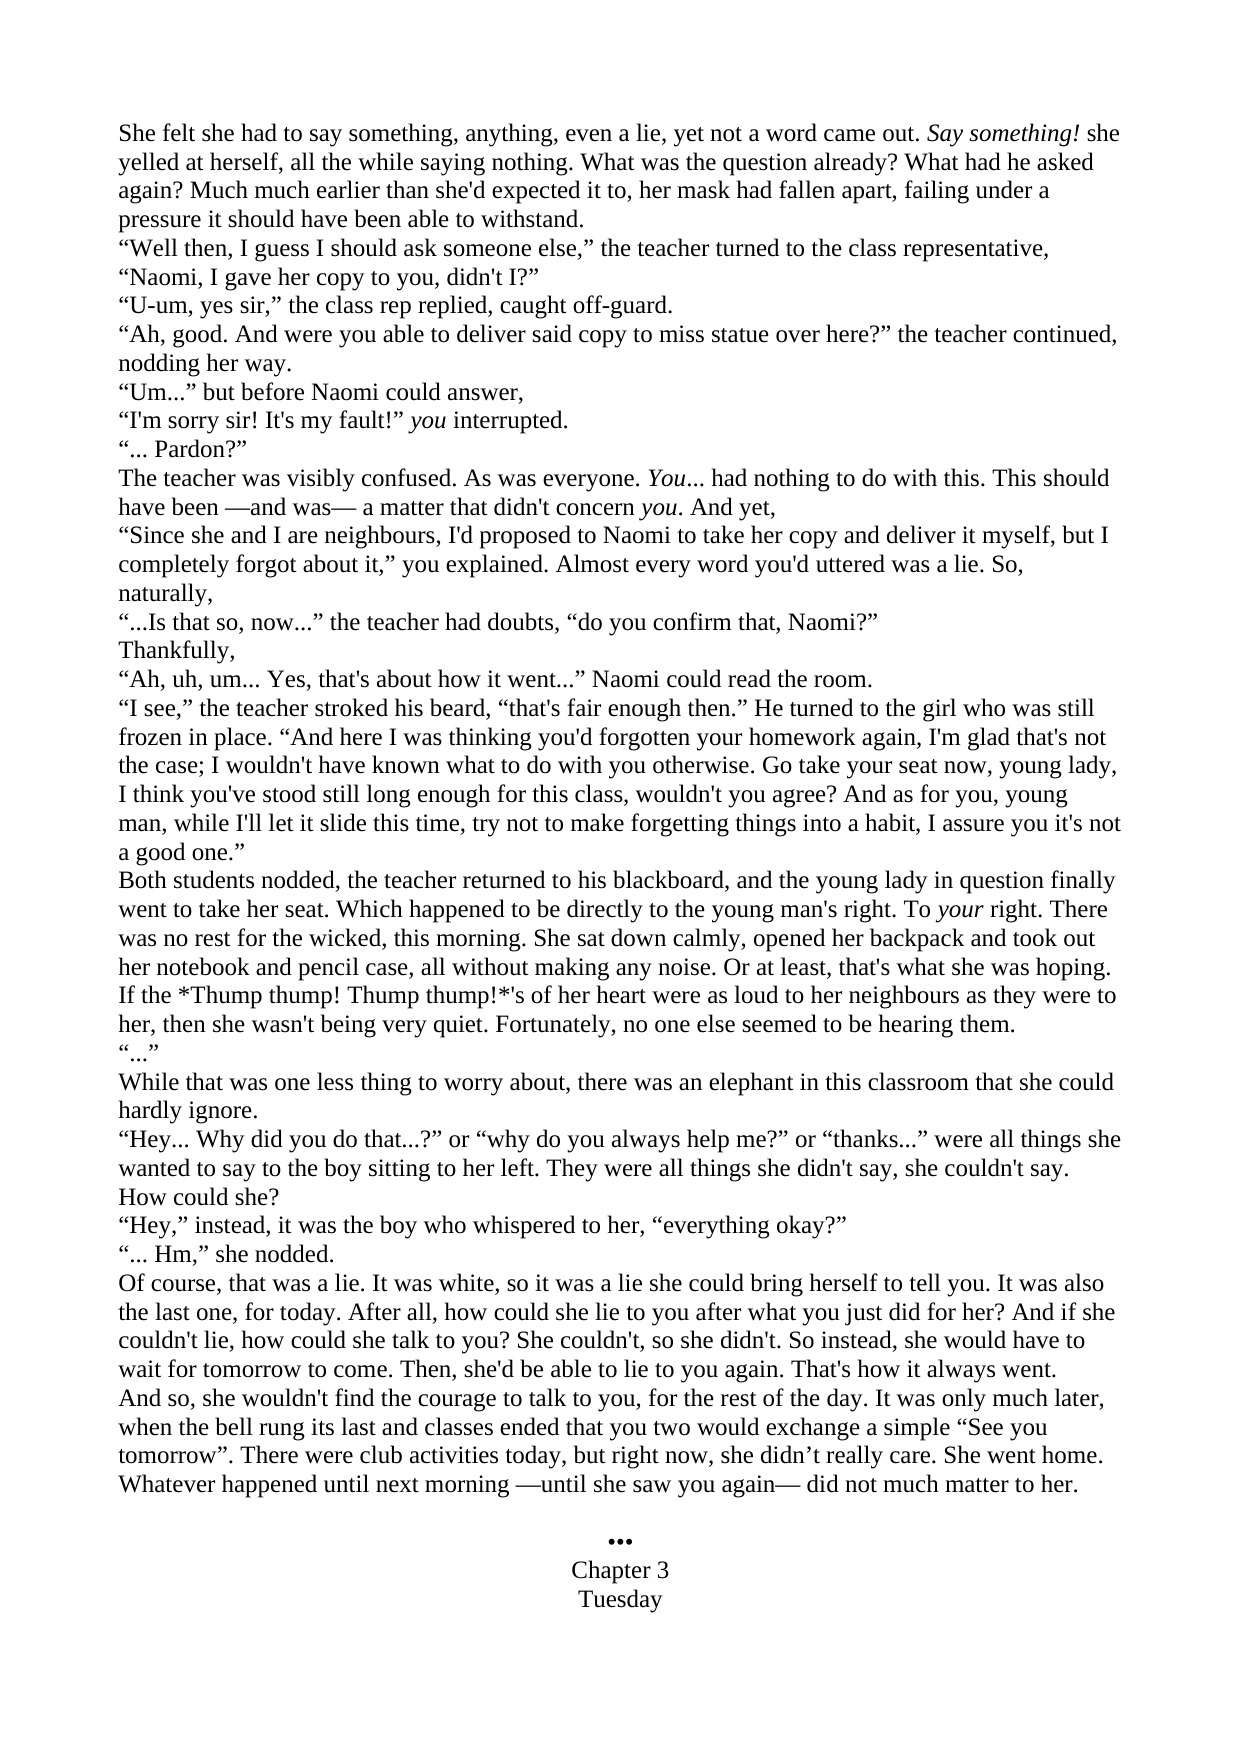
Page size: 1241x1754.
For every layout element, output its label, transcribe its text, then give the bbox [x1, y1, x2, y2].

text ••• [118, 1527, 1122, 1556]
text “... Pardon?” [118, 434, 1122, 463]
text Of course, that was a lie. It was white, so it was a lie she could bring herself to tell you. It was also the last one, for today. After all, how could she lie to you after what you just did for her? And if she couldn't lie, how could she talk to you? She couldn't, so she didn't. So instead, she would have to wait for tomorrow to come. Then, she'd be able to lie to you again. That's how it always went. [118, 1268, 1122, 1383]
text Tuesday [118, 1584, 1122, 1613]
text “I'm sorry sir! It's my fault!” you interrupted. [118, 406, 1122, 434]
text Thankfully, [118, 636, 1122, 664]
text And so, she wouldn't find the courage to talk to you, for the rest of the day. It was only much later, when the bell rung its last and classes ended that you two would exchange a simple “See you tomorrow”. There were club activities today, but right now, she didn’t really care. She went home. Whatever happened until next morning —until she saw you again— did not much matter to her. [118, 1383, 1122, 1498]
text The teacher was visibly confused. As was everyone. You... had nothing to do with this. This should have been —and was— a matter that didn't concern you. And yet, [118, 463, 1122, 521]
text Chapter 3 [118, 1556, 1122, 1584]
text “I see,” the teacher stroked his beard, “that's fair enough then.” He turned to the girl who was still frozen in place. “And here I was thinking you'd forgotten your homework again, I'm glad that's not the case; I wouldn't have known what to do with you otherwise. Go take your seat now, young lady, I think you've stood still long enough for this class, wouldn't you agree? And as for you, young man, while I'll let it slide this time, try not to make forgetting things into a habit, I assure you it's not a good one.” [118, 693, 1122, 866]
text “...Is that so, now...” the teacher had doubts, “do you confirm that, Naomi?” [118, 607, 1122, 636]
text “Ah, good. And were you able to deliver said copy to miss statue over here?” the teacher continued, nodding her way. [118, 319, 1122, 377]
text “Well then, I guess I should ask someone else,” the teacher turned to the class representative, “Naomi, I gave her copy to you, didn't I?” [118, 233, 1122, 291]
text She felt she had to say something, anything, even a lie, yet not a word came out. Say something! she yelled at herself, all the while saying nothing. What was the question already? What had he asked again? Much much earlier than she'd expected it to, her mask had fallen apart, failing under a pressure it should have been able to withstand. [118, 118, 1122, 233]
text “...” [118, 1038, 1122, 1067]
text “U-um, yes sir,” the class rep replied, caught off-guard. [118, 291, 1122, 319]
text Both students nodded, the teacher returned to his blackboard, and the young lady in question finally went to take her seat. Which happened to be directly to the young man's right. To your right. There was no rest for the wicked, this morning. She sat down calmly, opened her backpack and took out her notebook and pencil case, all without making any noise. Or at least, that's what she was hoping. If the *Thump thump! Thump thump!*'s of her heart were as loud to her neighbours as they were to her, then she wasn't being very quiet. Fortunately, no one else seemed to be hearing them. [118, 866, 1122, 1038]
text “Since she and I are neighbours, I'd proposed to Naomi to take her copy and deliver it myself, but I completely forgot about it,” you explained. Almost every word you'd uttered was a lie. So, naturally, [118, 521, 1122, 607]
text “Ah, uh, um... Yes, that's about how it went...” Naomi could read the room. [118, 664, 1122, 693]
text “Um...” but before Naomi could answer, [118, 377, 1122, 406]
text While that was one less thing to worry about, there was an elephant in this classroom that she could hardly ignore. [118, 1067, 1122, 1124]
text “Hey,” instead, it was the boy who whispered to her, “everything okay?” [118, 1211, 1122, 1239]
text “... Hm,” she nodded. [118, 1239, 1122, 1268]
text “Hey... Why did you do that...?” or “why do you always help me?” or “thanks...” were all things she wanted to say to the boy sitting to her left. They were all things she didn't say, she couldn't say. How could she? [118, 1124, 1122, 1211]
